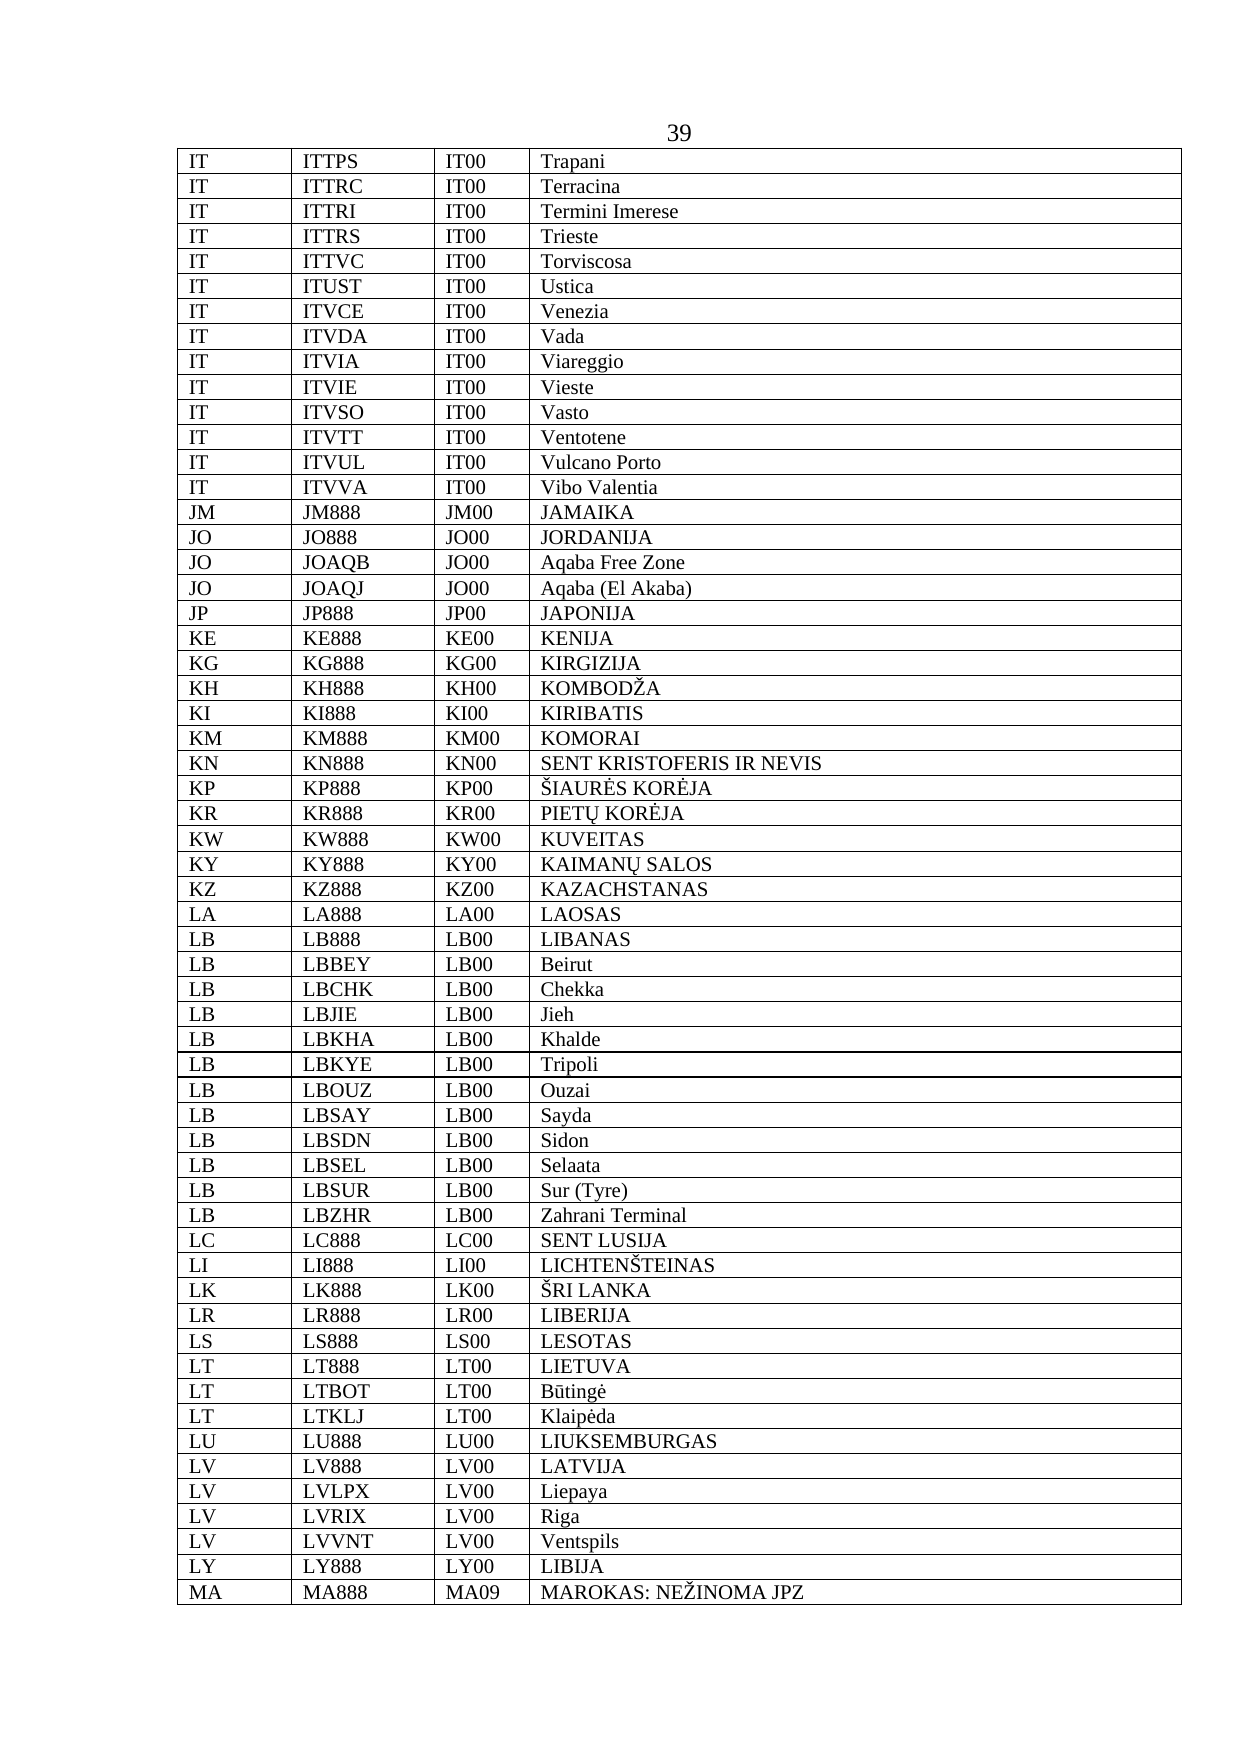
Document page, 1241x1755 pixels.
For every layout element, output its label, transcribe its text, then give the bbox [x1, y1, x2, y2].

table_cell KUVEITAS [530, 826, 1181, 851]
table_cell ŠRI LANKA [530, 1278, 1181, 1302]
table_cell LV00 [435, 1454, 529, 1478]
table_cell LR [178, 1304, 291, 1327]
table_cell LI888 [292, 1253, 434, 1277]
table_cell LB00 [435, 1002, 529, 1026]
table_cell IT00 [435, 224, 529, 248]
table_cell ITUST [292, 274, 434, 298]
table_cell LY [178, 1555, 291, 1578]
table_cell IT [178, 199, 291, 223]
table_cell LIETUVA [530, 1354, 1181, 1378]
table_cell Selaata [530, 1153, 1181, 1177]
table_cell LVRIX [292, 1504, 434, 1528]
table_cell JAMAIKA [530, 500, 1181, 524]
table_cell IT00 [435, 425, 529, 449]
table_cell LT [178, 1354, 291, 1378]
table_cell LC00 [435, 1228, 529, 1252]
table_cell LB [178, 1053, 291, 1076]
table_cell Ventotene [530, 425, 1181, 449]
table_cell Vulcano Porto [530, 450, 1181, 474]
table_cell KE888 [292, 626, 434, 650]
table_cell LT [178, 1404, 291, 1428]
table_cell ITVIE [292, 375, 434, 399]
table_cell Trapani [530, 149, 1181, 173]
table_cell MA09 [435, 1580, 529, 1604]
table_cell LC888 [292, 1228, 434, 1252]
table_cell LBOUZ [292, 1078, 434, 1102]
table_cell IT00 [435, 475, 529, 499]
table_cell ITTRI [292, 199, 434, 223]
table_cell LB [178, 952, 291, 976]
table_cell LV [178, 1454, 291, 1478]
table_cell LB00 [435, 1053, 529, 1076]
table_cell JO00 [435, 575, 529, 599]
table_cell ITVVA [292, 475, 434, 499]
table_cell MA [178, 1580, 291, 1604]
table_cell ITTRC [292, 174, 434, 198]
table_cell ITVCE [292, 299, 434, 323]
table_cell IT [178, 274, 291, 298]
table_cell ITVDA [292, 324, 434, 348]
table_cell KH888 [292, 676, 434, 700]
table_cell LB00 [435, 977, 529, 1001]
table_cell Vieste [530, 375, 1181, 399]
table_cell KW888 [292, 826, 434, 851]
table_cell LB00 [435, 952, 529, 976]
table_cell LBJIE [292, 1002, 434, 1026]
table_cell KH00 [435, 676, 529, 700]
table_cell Riga [530, 1504, 1181, 1528]
table_cell IT [178, 375, 291, 399]
table_cell KOMBODŽA [530, 676, 1181, 700]
table_cell PIETŲ KORĖJA [530, 801, 1181, 825]
table_cell KIRIBATIS [530, 701, 1181, 725]
table_cell LB00 [435, 1128, 529, 1152]
table_cell KW [178, 826, 291, 851]
table_cell JO00 [435, 550, 529, 574]
table_cell JOAQB [292, 550, 434, 574]
table_cell Khalde [530, 1027, 1181, 1051]
table_cell LBKHA [292, 1027, 434, 1051]
table_cell ITVIA [292, 350, 434, 373]
table_cell ŠIAURĖS KORĖJA [530, 776, 1181, 800]
table_cell IT [178, 425, 291, 449]
table_cell LB [178, 1203, 291, 1227]
table_cell LIBERIJA [530, 1304, 1181, 1327]
table_cell KAZACHSTANAS [530, 877, 1181, 901]
table_cell IT [178, 249, 291, 273]
table_cell KI [178, 701, 291, 725]
table_cell LK888 [292, 1278, 434, 1302]
table_cell IT [178, 350, 291, 373]
table_cell ITTVC [292, 249, 434, 273]
table_cell KW00 [435, 826, 529, 851]
table_cell LIBIJA [530, 1555, 1181, 1578]
table_cell LB00 [435, 1153, 529, 1177]
table_cell LBBEY [292, 952, 434, 976]
table_cell IT [178, 475, 291, 499]
table_cell KN888 [292, 751, 434, 775]
table_cell LV00 [435, 1504, 529, 1528]
table_cell IT [178, 224, 291, 248]
table_cell KP [178, 776, 291, 800]
table_cell JORDANIJA [530, 525, 1181, 549]
table_cell KE00 [435, 626, 529, 650]
table_cell LR00 [435, 1304, 529, 1327]
table_cell IT [178, 400, 291, 424]
table_cell JP [178, 601, 291, 624]
table_cell Liepaya [530, 1479, 1181, 1503]
table_cell LICHTENŠTEINAS [530, 1253, 1181, 1277]
table_cell Aqaba (El Akaba) [530, 575, 1181, 599]
table_cell LT [178, 1379, 291, 1403]
table_cell LB00 [435, 1178, 529, 1202]
table_cell LB [178, 1128, 291, 1152]
table_cell KZ00 [435, 877, 529, 901]
table_cell KP888 [292, 776, 434, 800]
table_cell LA [178, 902, 291, 926]
table_cell KIRGIZIJA [530, 651, 1181, 675]
table_cell IT00 [435, 199, 529, 223]
table_cell Zahrani Terminal [530, 1203, 1181, 1227]
table_cell KI00 [435, 701, 529, 725]
table_cell LB00 [435, 1078, 529, 1102]
table_cell IT [178, 324, 291, 348]
table_cell LB [178, 977, 291, 1001]
table_cell Ustica [530, 274, 1181, 298]
table_cell KE [178, 626, 291, 650]
table_cell LV00 [435, 1529, 529, 1553]
table_cell KG888 [292, 651, 434, 675]
table_cell Sur (Tyre) [530, 1178, 1181, 1202]
table_cell LATVIJA [530, 1454, 1181, 1478]
table_cell Vada [530, 324, 1181, 348]
table_cell KR00 [435, 801, 529, 825]
table_cell IT00 [435, 249, 529, 273]
table_cell LB [178, 1153, 291, 1177]
table_cell Tripoli [530, 1053, 1181, 1076]
table_cell ITVTT [292, 425, 434, 449]
table_cell Chekka [530, 977, 1181, 1001]
table_cell Vibo Valentia [530, 475, 1181, 499]
table_cell MA888 [292, 1580, 434, 1604]
table_cell KG [178, 651, 291, 675]
table_cell JP888 [292, 601, 434, 624]
table_cell Trieste [530, 224, 1181, 248]
table_cell LB [178, 1027, 291, 1051]
table_cell Terracina [530, 174, 1181, 198]
table_cell KG00 [435, 651, 529, 675]
table_cell IT00 [435, 350, 529, 373]
table_cell Ouzai [530, 1078, 1181, 1102]
table_cell Ventspils [530, 1529, 1181, 1553]
table_cell LK [178, 1278, 291, 1302]
table_cell LU00 [435, 1429, 529, 1453]
table_cell IT00 [435, 375, 529, 399]
table_cell IT00 [435, 274, 529, 298]
table_cell LY00 [435, 1555, 529, 1578]
table_cell ITTPS [292, 149, 434, 173]
table_cell KI888 [292, 701, 434, 725]
table_cell LESOTAS [530, 1329, 1181, 1353]
table_cell JO [178, 525, 291, 549]
table_cell LV [178, 1479, 291, 1503]
table_cell LVVNT [292, 1529, 434, 1553]
table_cell IT00 [435, 174, 529, 198]
table_cell SENT LUSIJA [530, 1228, 1181, 1252]
table_cell Beirut [530, 952, 1181, 976]
table_cell LA00 [435, 902, 529, 926]
table_cell LT00 [435, 1354, 529, 1378]
table_cell LB00 [435, 1027, 529, 1051]
table_cell ITVUL [292, 450, 434, 474]
table_cell KM [178, 726, 291, 750]
table_cell KENIJA [530, 626, 1181, 650]
table_cell LR888 [292, 1304, 434, 1327]
table_cell LY888 [292, 1555, 434, 1578]
table_cell LS888 [292, 1329, 434, 1353]
table_cell Viareggio [530, 350, 1181, 373]
table_cell LBCHK [292, 977, 434, 1001]
table_cell LBZHR [292, 1203, 434, 1227]
table_cell KN00 [435, 751, 529, 775]
table_cell LB [178, 1002, 291, 1026]
table_cell SENT KRISTOFERIS IR NEVIS [530, 751, 1181, 775]
table_cell LTKLJ [292, 1404, 434, 1428]
table_cell IT00 [435, 299, 529, 323]
table_cell LV00 [435, 1479, 529, 1503]
table_cell LS00 [435, 1329, 529, 1353]
table_cell JAPONIJA [530, 601, 1181, 624]
table_cell JO [178, 550, 291, 574]
table_cell IT [178, 174, 291, 198]
table_cell JM888 [292, 500, 434, 524]
table_cell LA888 [292, 902, 434, 926]
table_cell LB00 [435, 927, 529, 951]
table_cell LBSEL [292, 1153, 434, 1177]
table_cell KR [178, 801, 291, 825]
table_cell Sayda [530, 1103, 1181, 1127]
table_cell JO00 [435, 525, 529, 549]
table_cell LBSAY [292, 1103, 434, 1127]
table_cell LS [178, 1329, 291, 1353]
table_cell LT00 [435, 1379, 529, 1403]
table_cell LTBOT [292, 1379, 434, 1403]
table_cell KM00 [435, 726, 529, 750]
table_cell LBKYE [292, 1053, 434, 1076]
table_cell KM888 [292, 726, 434, 750]
table_cell IT00 [435, 400, 529, 424]
table_cell KP00 [435, 776, 529, 800]
table_cell LBSUR [292, 1178, 434, 1202]
table_cell LV [178, 1504, 291, 1528]
table_cell JM [178, 500, 291, 524]
table_cell Vasto [530, 400, 1181, 424]
table_cell JOAQJ [292, 575, 434, 599]
table_cell LB [178, 1078, 291, 1102]
table_cell JO888 [292, 525, 434, 549]
table_cell JM00 [435, 500, 529, 524]
table_cell LK00 [435, 1278, 529, 1302]
table_cell LIUKSEMBURGAS [530, 1429, 1181, 1453]
table_cell LIBANAS [530, 927, 1181, 951]
table_cell LC [178, 1228, 291, 1252]
table_cell Termini Imerese [530, 199, 1181, 223]
table_cell IT [178, 149, 291, 173]
table_cell JP00 [435, 601, 529, 624]
table_cell LVLPX [292, 1479, 434, 1503]
table_cell LU888 [292, 1429, 434, 1453]
table_cell JO [178, 575, 291, 599]
table_cell LB [178, 927, 291, 951]
table_cell KOMORAI [530, 726, 1181, 750]
table_cell LB [178, 1178, 291, 1202]
table_cell KH [178, 676, 291, 700]
table_cell LBSDN [292, 1128, 434, 1152]
table_cell KAIMANŲ SALOS [530, 852, 1181, 876]
table_cell LV [178, 1529, 291, 1553]
table_cell ITTRS [292, 224, 434, 248]
table_cell Aqaba Free Zone [530, 550, 1181, 574]
table_cell LB888 [292, 927, 434, 951]
table_cell IT [178, 299, 291, 323]
table_cell LT00 [435, 1404, 529, 1428]
table_cell Venezia [530, 299, 1181, 323]
table_cell LI [178, 1253, 291, 1277]
table_cell KY [178, 852, 291, 876]
table_cell KY00 [435, 852, 529, 876]
table_cell KY888 [292, 852, 434, 876]
table_cell LB00 [435, 1203, 529, 1227]
table_cell Jieh [530, 1002, 1181, 1026]
table_cell LU [178, 1429, 291, 1453]
table_cell Torviscosa [530, 249, 1181, 273]
table_cell ITVSO [292, 400, 434, 424]
table_cell LB [178, 1103, 291, 1127]
table_cell LT888 [292, 1354, 434, 1378]
table_cell KN [178, 751, 291, 775]
table_cell IT00 [435, 149, 529, 173]
table_cell IT [178, 450, 291, 474]
table_cell LAOSAS [530, 902, 1181, 926]
table_cell Klaipėda [530, 1404, 1181, 1428]
table_cell IT00 [435, 450, 529, 474]
table_cell KR888 [292, 801, 434, 825]
table_cell LI00 [435, 1253, 529, 1277]
table_cell MAROKAS: NEŽINOMA JPZ [530, 1580, 1181, 1604]
table_cell KZ [178, 877, 291, 901]
table_cell Būtingė [530, 1379, 1181, 1403]
table_cell Sidon [530, 1128, 1181, 1152]
table_cell LV888 [292, 1454, 434, 1478]
table_cell IT00 [435, 324, 529, 348]
table_cell LB00 [435, 1103, 529, 1127]
table_cell KZ888 [292, 877, 434, 901]
